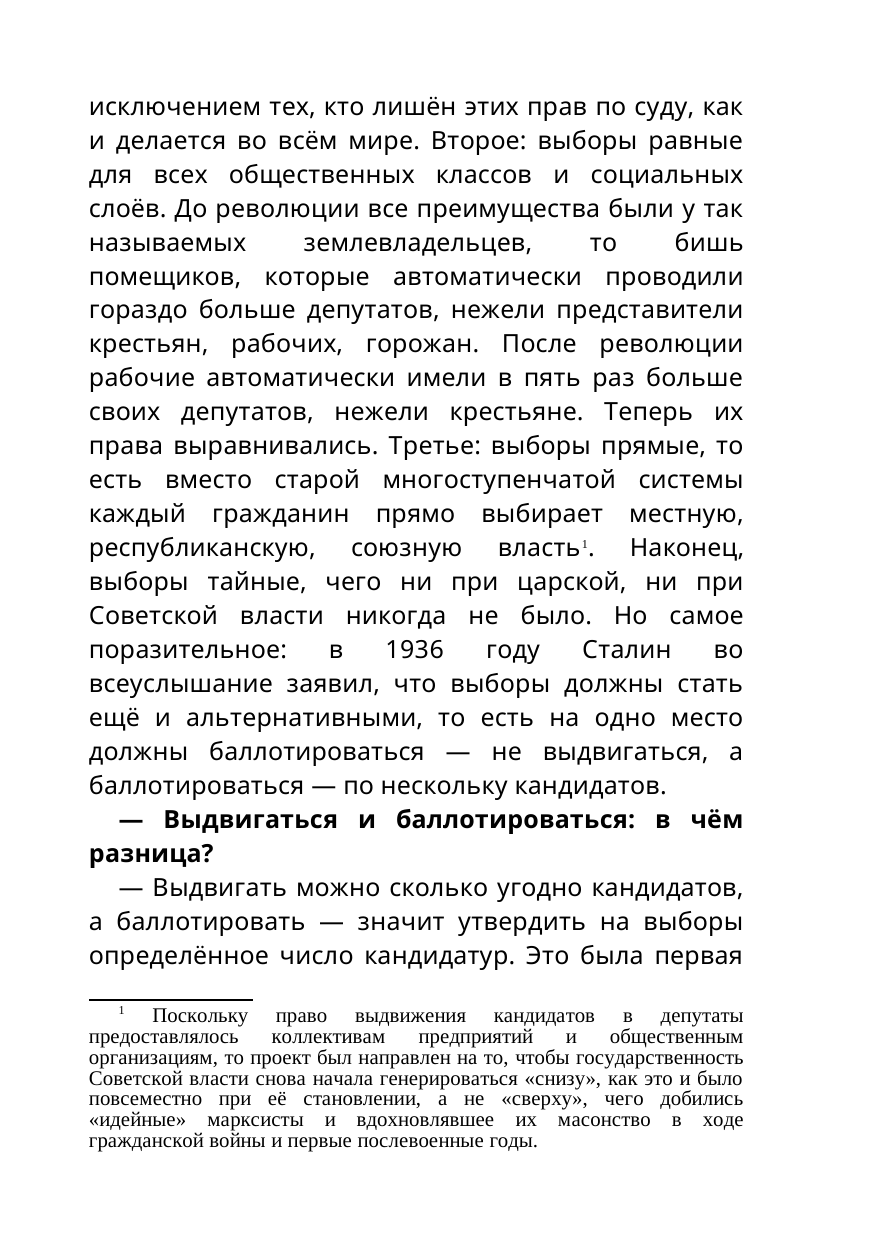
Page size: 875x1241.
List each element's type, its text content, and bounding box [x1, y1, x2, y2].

text — Выдвигаться и баллотироваться: в чём разница? [89, 802, 744, 870]
text Поскольку право выдвижения кандидатов в депутаты предоставлялось коллективам предприятий и общественным организациям, то проект был направлен на то, чтобы государственность Советской власти снова начала генерироваться «снизу», как это и было повсеместно при её становлении, а не «сверху», чего добились «идейные» марксисты и вдохновлявшее их масонство в ходе гражданской войны и первые послевоенные годы. [89, 1006, 744, 1152]
text — Выдвигать можно сколько угодно кандидатов, а баллотировать — значит утвердить на выборы определённое число кандидатур. Это была первая [89, 870, 744, 972]
text исключением тех, кто лишён этих прав по суду, как и делается во всём мире. Второе: выборы равные для всех общественных классов и социальных слоёв. До революции все преимущества были у так называемых землевладельцев, то бишь помещиков, которые автоматически проводили гораздо больше депутатов, нежели представители крестьян, рабочих, горожан. После революции рабочие автоматически имели в пять раз больше своих депутатов, нежели крестьяне. Теперь их права выравнивались. Третье: выборы прямые, то есть вместо старой многоступенчатой системы каждый гражданин прямо выбирает местную, республиканскую, союзную власть. Наконец, выборы тайные, чего ни при царской, ни при Советской власти никогда не было. Но самое поразительное: в 1936 году Сталин во всеуслышание заявил, что выборы должны стать ещё и альтернативными, то есть на одно место должны баллотироваться — не выдвигаться, а баллотироваться — по нескольку кандидатов. [89, 89, 744, 802]
